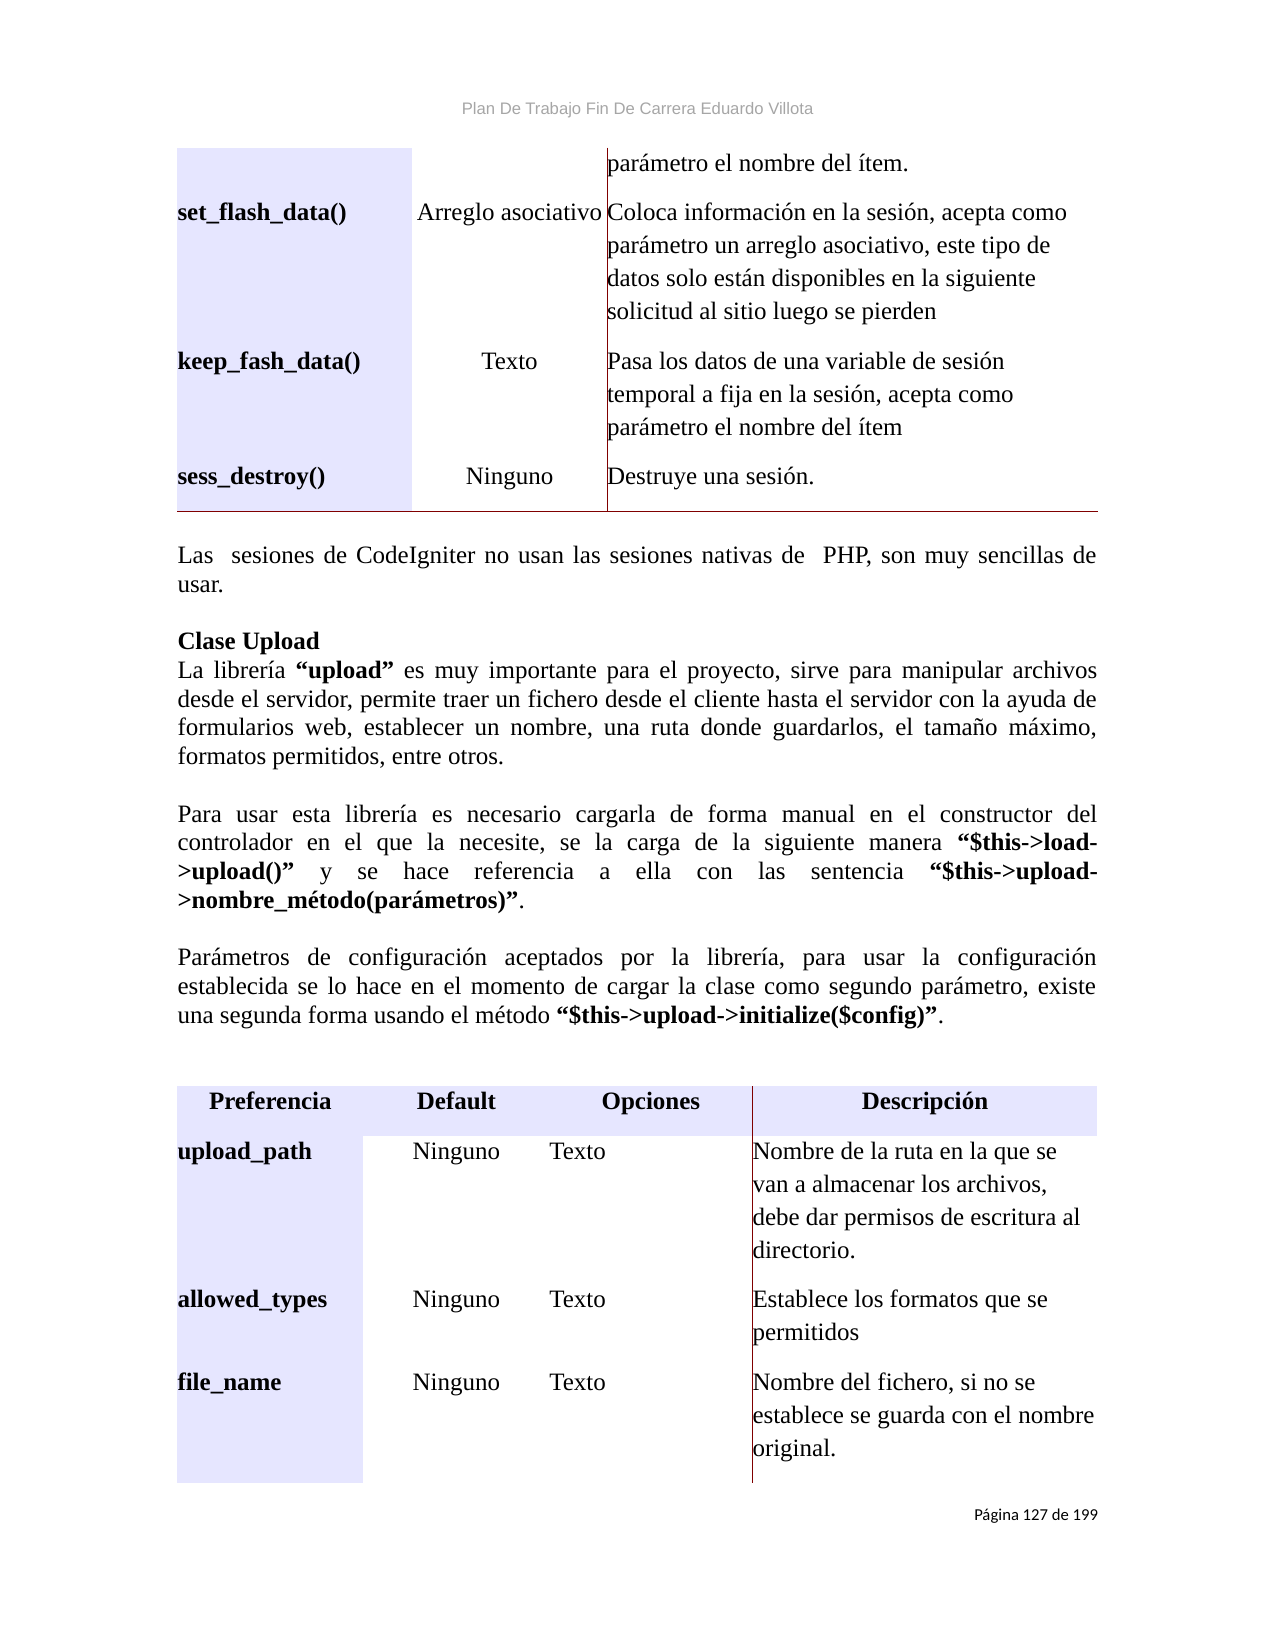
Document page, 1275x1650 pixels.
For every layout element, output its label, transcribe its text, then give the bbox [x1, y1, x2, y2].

table_cell file_name [177, 1367, 363, 1483]
table_cell Coloca información en la sesión, acepta como parámetro un arreglo asociativo, este tipo de datos solo están disponibles en la siguiente solicitud al sitio luego se pierden [608, 197, 1097, 346]
table_cell Ninguno [363, 1284, 549, 1367]
table_cell Ninguno [412, 461, 607, 511]
table_cell allowed_types [177, 1284, 363, 1367]
table_cell parámetro el nombre del ítem. [608, 148, 1097, 197]
table_cell Arreglo asociativo [412, 197, 607, 346]
table_header Preferencia [177, 1086, 363, 1136]
table_header Descripción [753, 1086, 1097, 1136]
table_cell Destruye una sesión. [608, 461, 1097, 511]
table_cell Nombre de la ruta en la que se van a almacenar los archivos, debe dar permisos de escritura al directorio. [753, 1136, 1097, 1284]
table_cell Ninguno [363, 1136, 549, 1284]
table_cell Establece los formatos que se permitidos [753, 1284, 1097, 1367]
table_header Opciones [549, 1086, 752, 1136]
text Para usar esta librería es necesario cargarla de forma manual en el constructor del controlador en el que la necesite, se la carga de la siguiente manera “$this->load->upload()” y se hace referencia a ella con las sentencia “$this->upload->nombre_método(parámetros)”. [177, 799, 1098, 914]
table_cell Nombre del fichero, si no se establece se guarda con el nombre original. [753, 1367, 1097, 1483]
table_cell Ninguno [363, 1367, 549, 1483]
table_cell sess_destroy() [177, 461, 412, 511]
table_cell Pasa los datos de una variable de sesión temporal a fija en la sesión, acepta como parámetro el nombre del ítem [608, 346, 1097, 461]
text Parámetros de configuración aceptados por la librería, para usar la configuración establecida se lo hace en el momento de cargar la clase como segundo parámetro, existe una segunda forma usando el método “$this->upload->initialize($config)”. [177, 942, 1098, 1029]
table_cell Texto [549, 1136, 752, 1284]
text Clase Upload [177, 626, 1098, 655]
table_cell Texto [412, 346, 607, 461]
table_cell [412, 148, 607, 197]
text Las sesiones de CodeIgniter no usan las sesiones nativas de PHP, son muy sencillas de usar. [177, 540, 1098, 597]
table_cell keep_fash_data() [177, 346, 412, 461]
text La librería “upload” es muy importante para el proyecto, sirve para manipular archivos desde el servidor, permite traer un fichero desde el cliente hasta el servidor con la ayuda de formularios web, establecer un nombre, una ruta donde guardarlos, el tamaño máximo, formatos permitidos, entre otros. [177, 655, 1098, 770]
table_cell set_flash_data() [177, 197, 412, 346]
table_cell upload_path [177, 1136, 363, 1284]
table_header Default [363, 1086, 549, 1136]
table_cell Texto [549, 1284, 752, 1367]
table_cell [177, 148, 412, 197]
table_cell Texto [549, 1367, 752, 1483]
